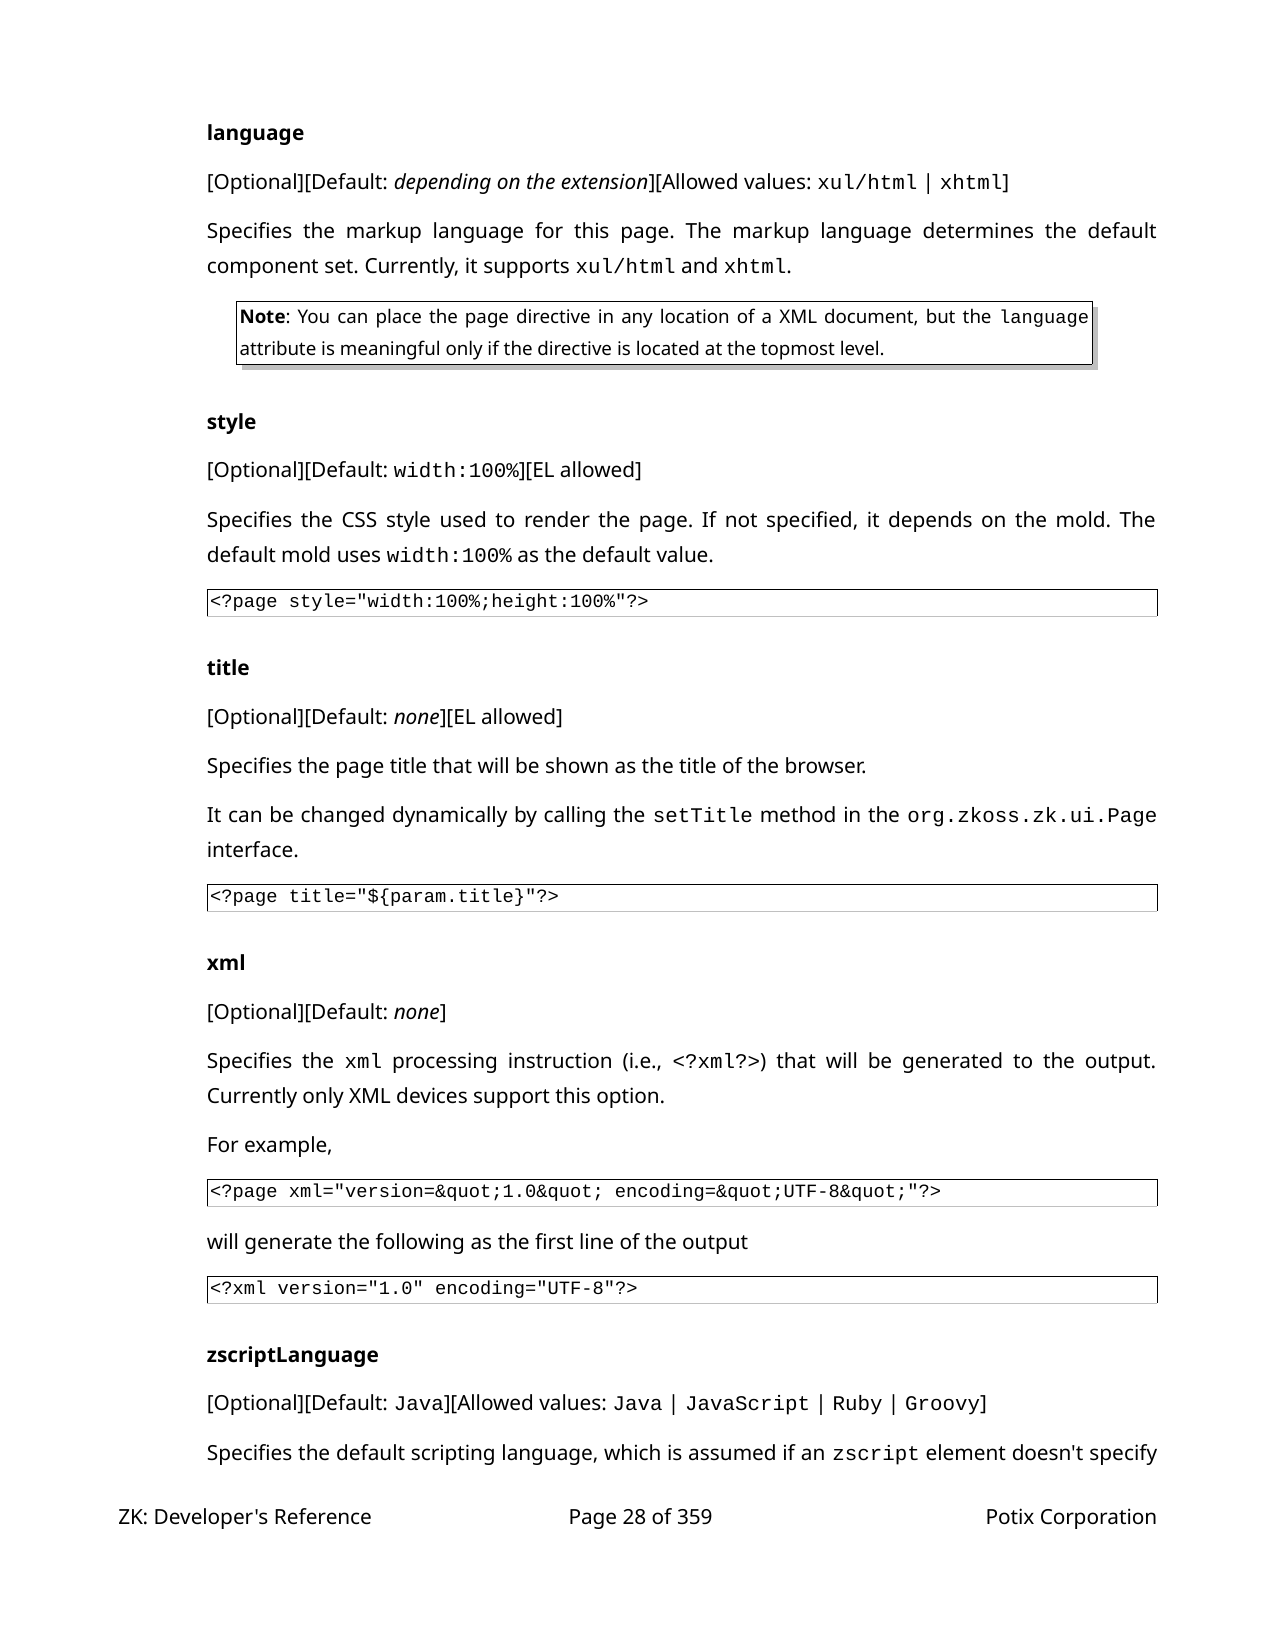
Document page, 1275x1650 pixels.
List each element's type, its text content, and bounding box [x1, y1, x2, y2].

text <?page xml="version=&quot;1.0&quot; encoding=&quot;UTF-8&quot;"?> [208, 1180, 1157, 1206]
text will generate the following as the first line of the output [207, 1227, 1157, 1255]
subtitle xml [207, 948, 1157, 976]
text Specifies the default scripting language, which is assumed if an zscript element doesn't specify [207, 1438, 1157, 1466]
text <?page style="width:100%;height:100%"?> [208, 590, 1157, 616]
text Specifies the CSS style used to render the page. If not specified, it depends on the mold. The default mold uses width:100% as the default value. [207, 505, 1157, 568]
text [Optional][Default: none] [207, 997, 1157, 1025]
text For example, [207, 1130, 1157, 1158]
text <?xml version="1.0" encoding="UTF-8"?> [208, 1277, 1157, 1303]
text Specifies the xml processing instruction (i.e., <?xml?>) that will be generated to the output. Currently only XML devices support this option. [207, 1046, 1157, 1109]
text It can be changed dynamically by calling the setTitle method in the org.zkoss.zk.ui.Page interface. [207, 800, 1157, 863]
text Specifies the markup language for this page. The markup language determines the default component set. Currently, it supports xul/html and xhtml. [207, 216, 1157, 280]
text [Optional][Default: depending on the extension][Allowed values: xul/html | xhtml] [207, 167, 1157, 196]
text [Optional][Default: none][EL allowed] [207, 702, 1157, 730]
subtitle zscriptLanguage [207, 1340, 1157, 1368]
text Note: You can place the page directive in any location of a XML document, but the language attribute is meaningful only if the directive is located at the topmost level. [237, 302, 1092, 364]
text [Optional][Default: Java][Allowed values: Java | JavaScript | Ruby | Groovy] [207, 1388, 1157, 1417]
subtitle title [207, 653, 1157, 681]
subtitle style [207, 407, 1157, 435]
text [Optional][Default: width:100%][EL allowed] [207, 456, 1157, 484]
text Specifies the page title that will be shown as the title of the browser. [207, 751, 1157, 779]
subtitle language [207, 118, 1157, 146]
text <?page title="${param.title}"?> [208, 885, 1157, 911]
